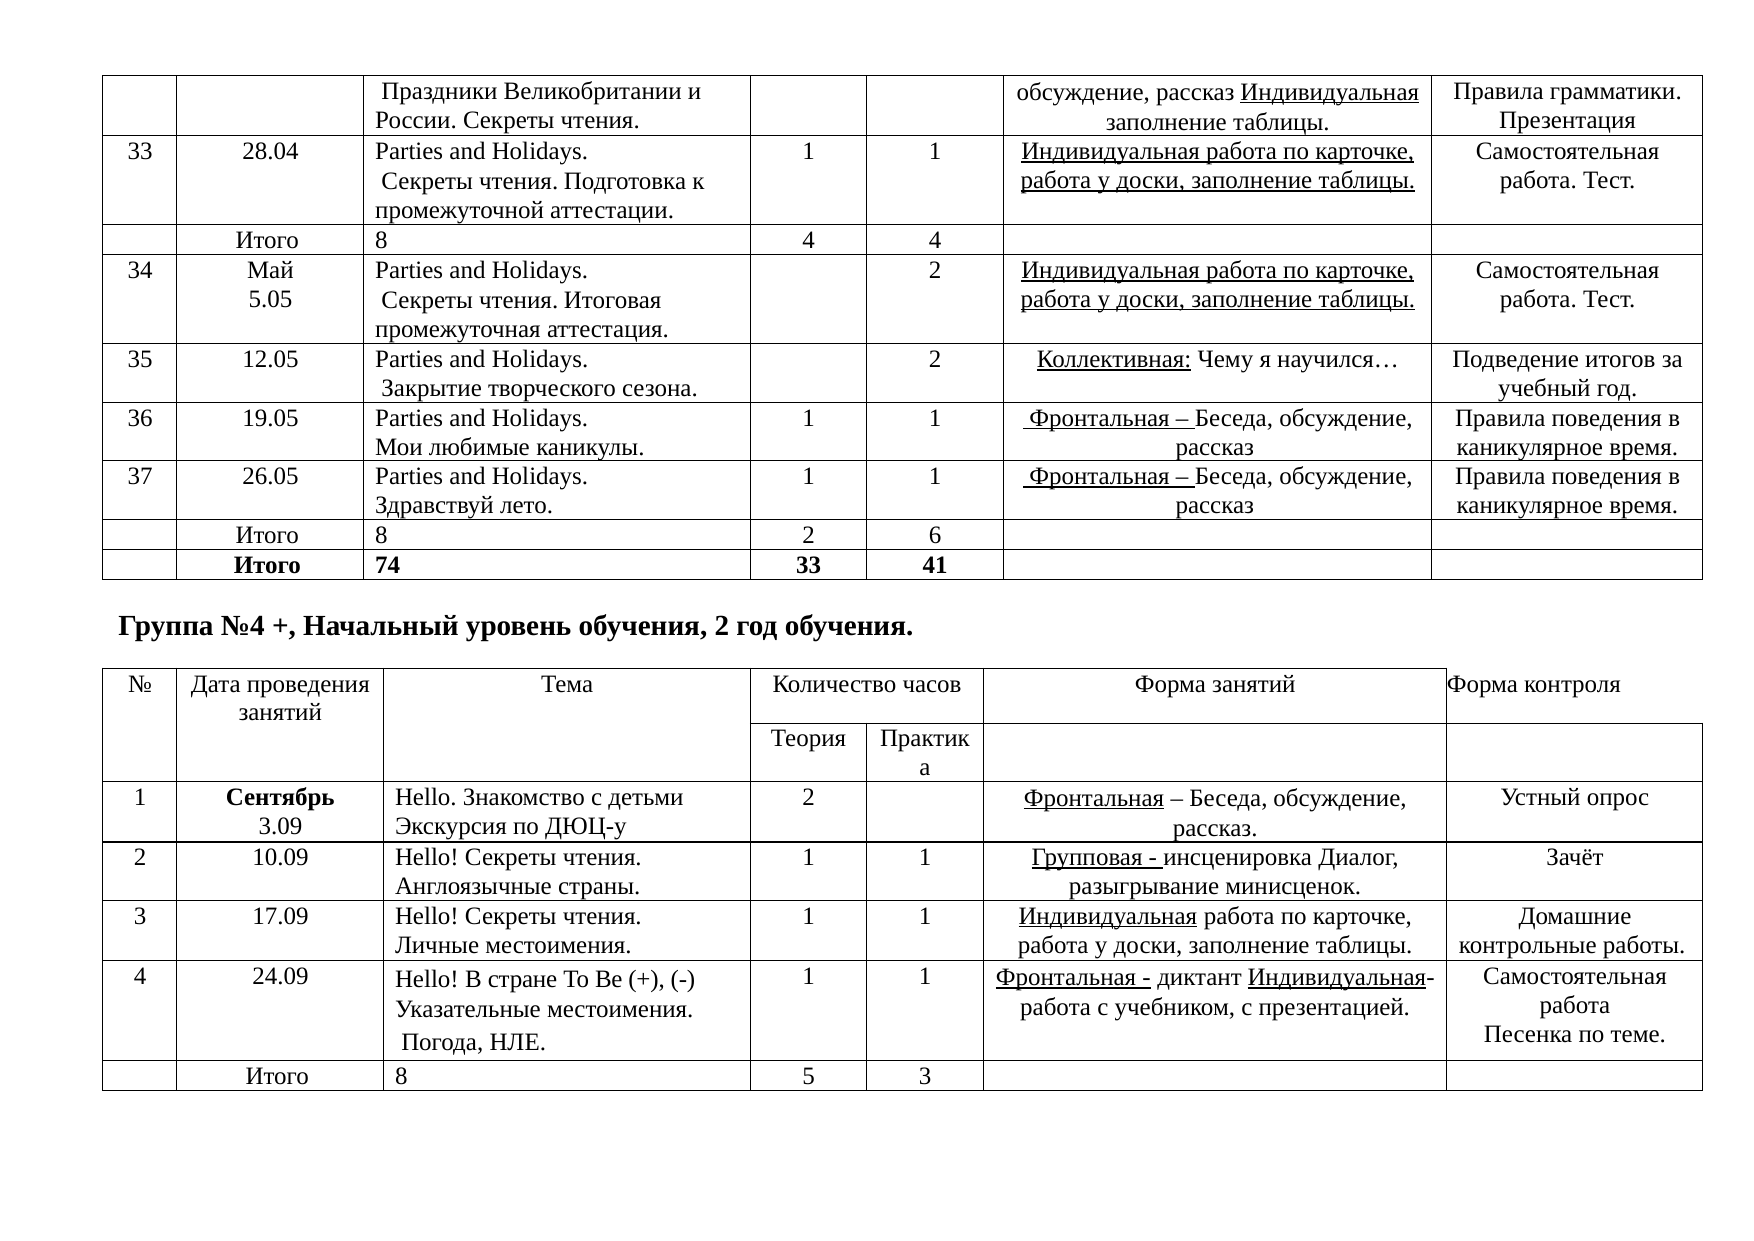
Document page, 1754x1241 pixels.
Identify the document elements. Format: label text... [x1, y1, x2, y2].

table_cell [103, 520, 176, 549]
table_cell 3 [103, 901, 176, 960]
table_header № [103, 669, 176, 781]
table_cell [1447, 724, 1702, 781]
table_cell 28.04 [177, 136, 363, 224]
table_cell Домашние контрольные работы. [1447, 901, 1702, 960]
table_cell Устный опрос [1447, 782, 1702, 841]
table_cell [103, 76, 176, 135]
table_cell 19.05 [177, 403, 363, 460]
table_cell 1 [867, 961, 983, 1060]
table_cell Индивидуальная работа по карточке, работа у доски, заполнение таблицы. [1004, 255, 1431, 343]
table_cell 5 [751, 1061, 866, 1089]
table_cell Индивидуальная работа по карточке, работа у доски, заполнение таблицы. [1004, 136, 1431, 224]
table_cell [1432, 520, 1702, 549]
table_cell [103, 225, 176, 254]
table_cell Итого [177, 520, 363, 549]
table_cell [751, 344, 866, 402]
table_cell [1004, 225, 1431, 254]
table_cell Hello! Секреты чтения. Англоязычные страны. [384, 843, 750, 900]
table_cell 1 [751, 136, 866, 224]
table_cell [867, 76, 1003, 135]
table_cell 33 [103, 136, 176, 224]
table_cell [1432, 225, 1702, 254]
table_cell Итого [177, 225, 363, 254]
table_cell 1 [867, 461, 1003, 519]
table_cell 1 [751, 961, 866, 1060]
table_cell Самостоятельная работа. Тест. [1432, 136, 1702, 224]
table_cell Сентябрь 3.09 [177, 782, 383, 841]
table_cell Самостоятельная работа. Тест. [1432, 255, 1702, 343]
table_cell Подведение итогов за учебный год. [1432, 344, 1702, 402]
table_cell 26.05 [177, 461, 363, 519]
table_cell [1432, 550, 1702, 578]
table_cell Hello! Секреты чтения. Личные местоимения. [384, 901, 750, 960]
table_cell 8 [364, 520, 750, 549]
table_cell 8 [384, 1061, 750, 1089]
table_cell Итого [177, 1061, 383, 1089]
table_cell Parties and Holidays. Закрытие творческого сезона. [364, 344, 750, 402]
table_cell Parties and Holidays. Здравствуй лето. [364, 461, 750, 519]
table_cell 1 [867, 843, 983, 900]
table_cell 2 [867, 344, 1003, 402]
table_cell 34 [103, 255, 176, 343]
table_cell Теория [751, 724, 866, 781]
table_cell 1 [751, 461, 866, 519]
table_cell Parties and Holidays. Секреты чтения. Итоговая промежуточная аттестация. [364, 255, 750, 343]
table_cell 1 [103, 782, 176, 841]
table_cell 1 [751, 843, 866, 900]
table_cell 37 [103, 461, 176, 519]
table_cell [103, 550, 176, 578]
table_cell Фронтальная – Беседа, обсуждение, рассказ [1004, 403, 1431, 460]
table_cell 2 [751, 782, 866, 841]
table_cell 36 [103, 403, 176, 460]
table_cell Hello! В стране To Be (+), (-) Указательные местоимения. Погода, НЛЕ. [384, 961, 750, 1060]
table_cell 33 [751, 550, 866, 578]
table_cell 2 [751, 520, 866, 549]
table_cell 2 [103, 843, 176, 900]
text Группа №4 +, Начальный уровень обучения, 2 год обучения. [118, 608, 1636, 642]
table_cell Parties and Holidays. Секреты чтения. Подготовка к промежуточной аттестации. [364, 136, 750, 224]
table_cell [177, 76, 363, 135]
table_cell [984, 1061, 1446, 1089]
table_cell 1 [867, 136, 1003, 224]
table_cell [1004, 550, 1431, 578]
table_cell Групповая - инсценировка Диалог, разыгрывание минисценок. [984, 843, 1446, 900]
table_cell 6 [867, 520, 1003, 549]
table_cell [751, 76, 866, 135]
table_cell 4 [867, 225, 1003, 254]
table_cell 1 [867, 403, 1003, 460]
table_cell 1 [751, 901, 866, 960]
table_cell 10.09 [177, 843, 383, 900]
table_cell Итого [177, 550, 363, 578]
table_cell Индивидуальная работа по карточке, работа у доски, заполнение таблицы. [984, 901, 1446, 960]
table_header Форма контроля [1447, 668, 1703, 722]
table_cell Зачёт [1447, 843, 1702, 900]
table_cell Фронтальная - диктант Индивидуальная- работа с учебником, с презентацией. [984, 961, 1446, 1060]
table_header Количество часов [751, 669, 983, 722]
table_cell 41 [867, 550, 1003, 578]
table_cell Фронтальная – Беседа, обсуждение, рассказ. [984, 782, 1446, 841]
table_cell Май 5.05 [177, 255, 363, 343]
table_cell [1447, 1061, 1702, 1089]
table_cell 8 [364, 225, 750, 254]
table_cell Практика [867, 724, 983, 781]
table_cell Правила грамматики. Презентация [1432, 76, 1702, 135]
table_cell [1004, 520, 1431, 549]
table_cell Коллективная: Чему я научился… [1004, 344, 1431, 402]
table_cell 1 [867, 901, 983, 960]
table_cell 12.05 [177, 344, 363, 402]
table_cell [867, 782, 983, 841]
table_cell 2 [867, 255, 1003, 343]
table_cell 4 [103, 961, 176, 1060]
table_cell Правила поведения в каникулярное время. [1432, 461, 1702, 519]
table_header Дата проведения занятий [177, 669, 383, 781]
table_cell 35 [103, 344, 176, 402]
table_cell Hello. Знакомство с детьми Экскурсия по ДЮЦ-у [384, 782, 750, 841]
table_header Форма занятий [984, 669, 1446, 722]
table_cell Праздники Великобритании и России. Секреты чтения. [364, 76, 750, 135]
table_cell [751, 255, 866, 343]
table_cell Фронтальная – Беседа, обсуждение, рассказ [1004, 461, 1431, 519]
table_cell 4 [751, 225, 866, 254]
table_cell 74 [364, 550, 750, 578]
table_cell 3 [867, 1061, 983, 1089]
table_cell Parties and Holidays. Мои любимые каникулы. [364, 403, 750, 460]
table_cell 17.09 [177, 901, 383, 960]
table_cell обсуждение, рассказ Индивидуальная заполнение таблицы. [1004, 76, 1431, 135]
table_cell [103, 1061, 176, 1089]
table_cell [984, 724, 1446, 781]
table_cell Самостоятельная работа Песенка по теме. [1447, 961, 1702, 1060]
table_cell 24.09 [177, 961, 383, 1060]
table_cell Правила поведения в каникулярное время. [1432, 403, 1702, 460]
table_cell 1 [751, 403, 866, 460]
table_header Тема [384, 669, 750, 781]
